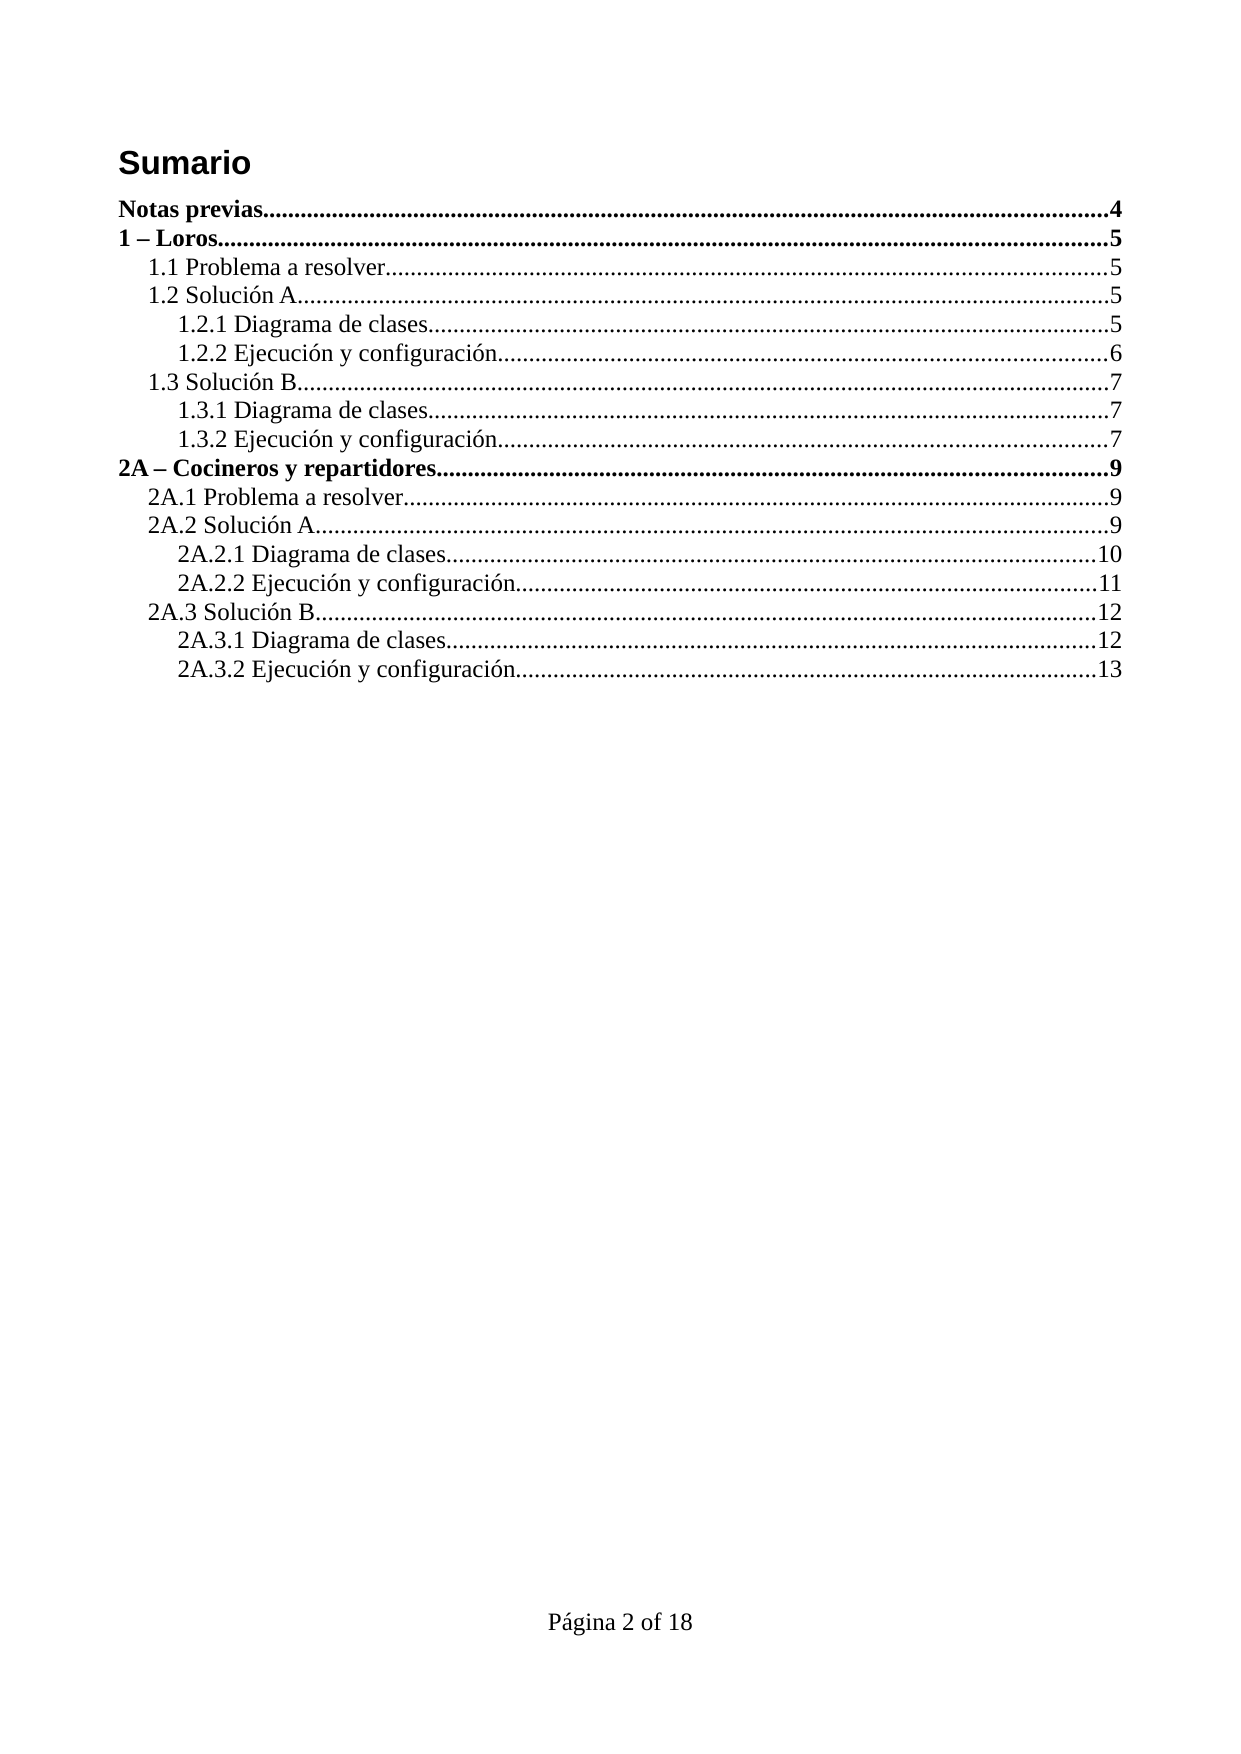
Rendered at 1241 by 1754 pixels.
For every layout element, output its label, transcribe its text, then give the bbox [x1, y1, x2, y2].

text 2A.2.2 Ejecución y configuración 11 [177, 568, 1122, 597]
text 2A.1 Problema a resolver 9 [148, 482, 1122, 510]
text 2A.3.2 Ejecución y configuración 13 [177, 654, 1122, 683]
subtitle Sumario [118, 143, 1122, 182]
text Notas previas 4 [118, 194, 1122, 223]
text 1.2.2 Ejecución y configuración 6 [177, 338, 1122, 367]
text 1.2 Solución A 5 [148, 280, 1122, 309]
text 1.3.1 Diagrama de clases 7 [177, 395, 1122, 424]
text 1.1 Problema a resolver 5 [148, 252, 1122, 280]
text 2A – Cocineros y repartidores 9 [118, 453, 1122, 482]
text 2A.2.1 Diagrama de clases 10 [177, 539, 1122, 568]
text 1.3 Solución B 7 [148, 367, 1122, 395]
text 2A.2 Solución A 9 [148, 510, 1122, 539]
text 1.2.1 Diagrama de clases 5 [177, 309, 1122, 338]
text 2A.3 Solución B 12 [148, 597, 1122, 625]
text 2A.3.1 Diagrama de clases 12 [177, 625, 1122, 654]
text 1.3.2 Ejecución y configuración 7 [177, 424, 1122, 453]
text 1 – Loros 5 [118, 223, 1122, 252]
